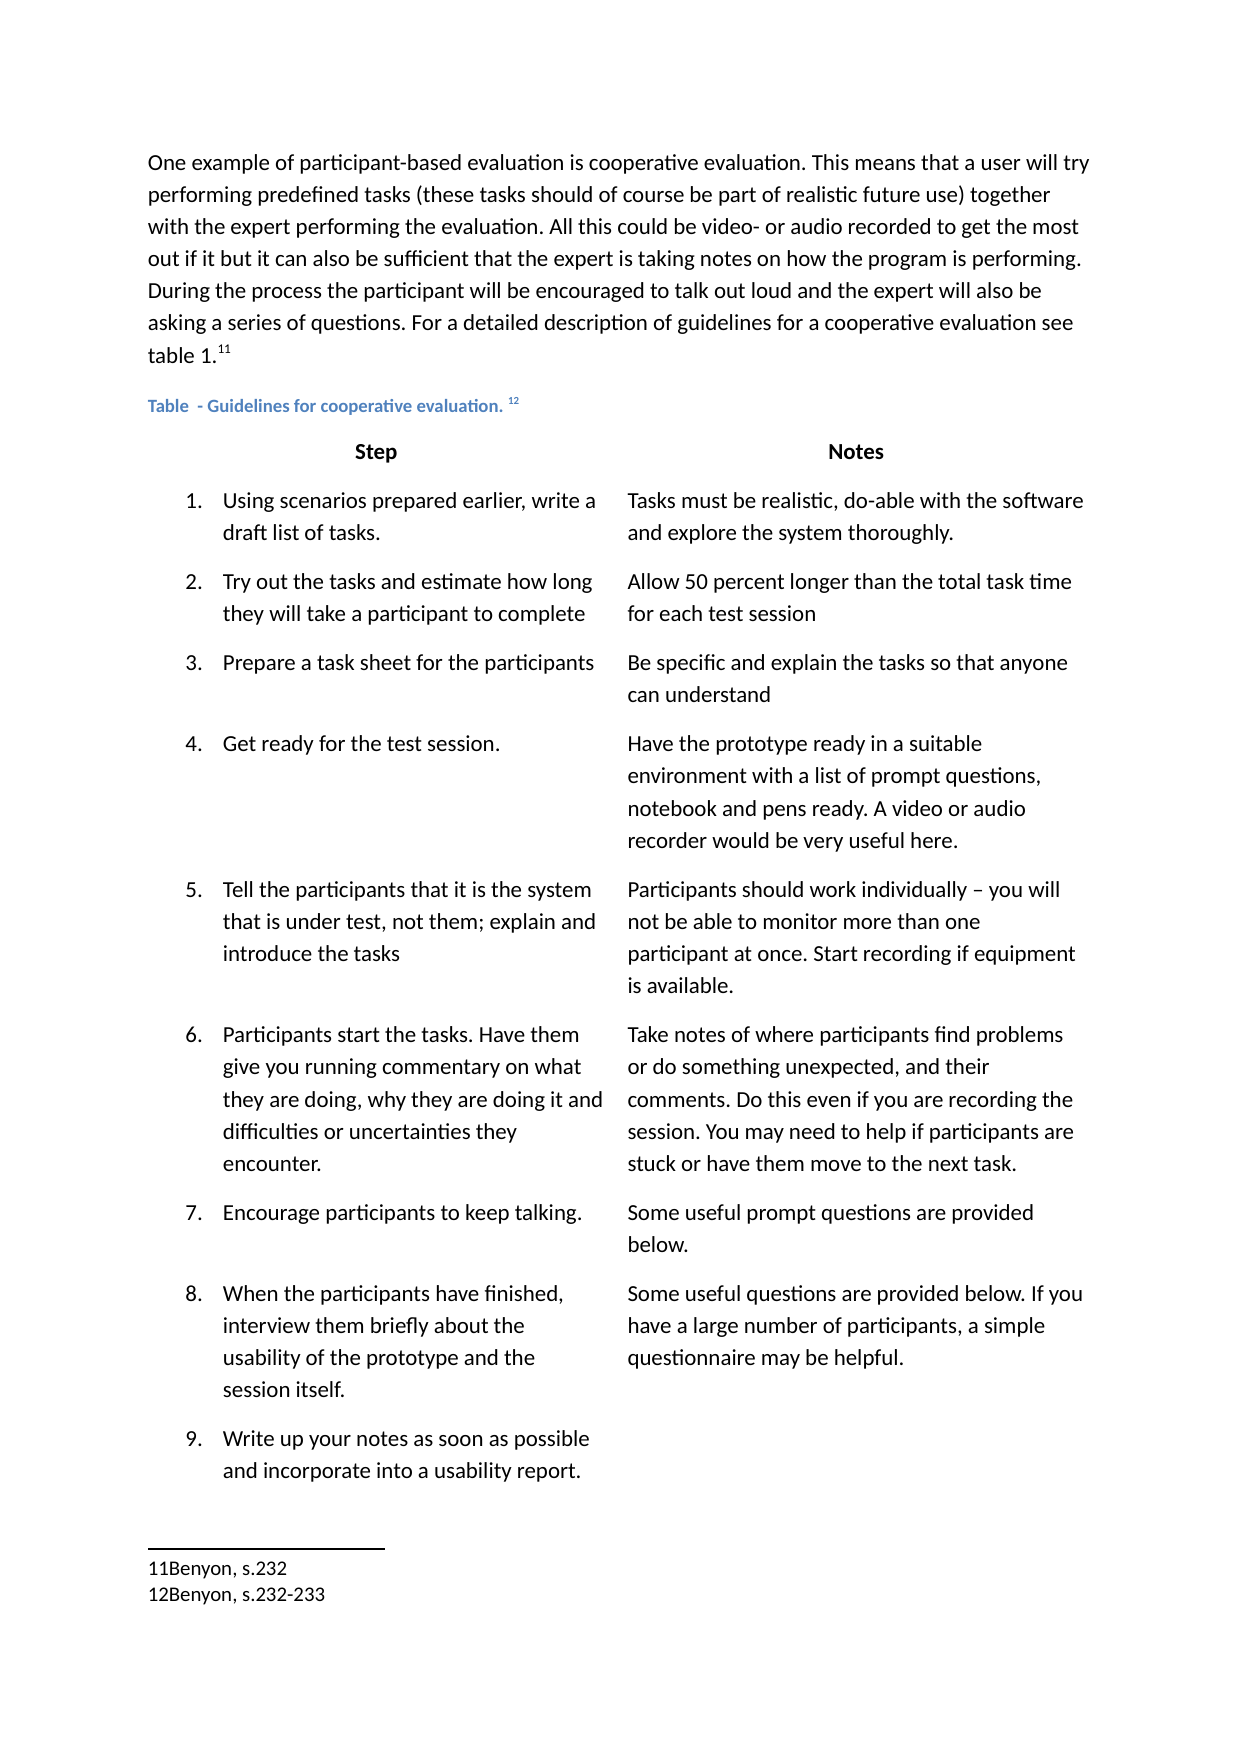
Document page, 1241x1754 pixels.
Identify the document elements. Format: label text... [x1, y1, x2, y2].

table_cell Using scenarios prepared earlier, write a draft list of tasks. [136, 486, 616, 567]
table_cell Write up your notes as soon as possible and incorporate into a usability report. [136, 1424, 616, 1505]
table_cell Get ready for the test session. [136, 730, 616, 875]
table_cell Encourage participants to keep talking. [136, 1198, 616, 1279]
text One example of participant-based evaluation is cooperative evaluation. This means that a user will try performing predefined tasks (these tasks should of course be part of realistic future use) together with the expert performing the evaluation. All this could be video- or audio recorded to get the most out if it but it can also be sufficient that the expert is taking notes on how the program is performing. During the process the participant will be encouraged to talk out loud and the expert will also be asking a series of questions. For a detailed description of guidelines for a cooperative evaluation see table 1. [148, 148, 1093, 369]
text Benyon, s.232 [148, 1556, 1093, 1581]
table_cell Participants should work individually – you will not be able to monitor more than one participant at once. Start recording if equipment is available. [616, 875, 1096, 1020]
table_cell Allow 50 percent longer than the total task time for each test session [616, 568, 1096, 648]
text Table - Guidelines for cooperative evaluation. [148, 394, 1093, 417]
table_cell Try out the tasks and estimate how long they will take a participant to complete [136, 568, 616, 648]
table_cell When the participants have finished, interview them briefly about the usability of the prototype and the session itself. [136, 1279, 616, 1424]
table_cell Have the prototype ready in a suitable environment with a list of prompt questions, notebook and pens ready. A video or audio recorder would be very useful here. [616, 730, 1096, 875]
table_cell Some useful questions are provided below. If you have a large number of participants, a simple questionnaire may be helpful. [616, 1279, 1096, 1424]
table_cell Some useful prompt questions are provided below. [616, 1198, 1096, 1279]
table_cell Prepare a task sheet for the participants [136, 649, 616, 729]
table_cell [616, 1424, 1096, 1505]
table_cell Be specific and explain the tasks so that anyone can understand [616, 649, 1096, 729]
table_cell Participants start the tasks. Have them give you running commentary on what they are doing, why they are doing it and difficulties or uncertainties they encounter. [136, 1020, 616, 1198]
table_cell Tell the participants that it is the system that is under test, not them; explain and introduce the tasks [136, 875, 616, 1020]
table_cell Take notes of where participants find problems or do something unexpected, and their comments. Do this even if you are recording the session. You may need to help if participants are stuck or have them move to the next task. [616, 1020, 1096, 1198]
text Benyon, s.232-233 [148, 1581, 1093, 1606]
table_header Step [136, 438, 616, 486]
table_header Notes [616, 438, 1096, 486]
table_cell Tasks must be realistic, do-able with the software and explore the system thoroughly. [616, 486, 1096, 567]
